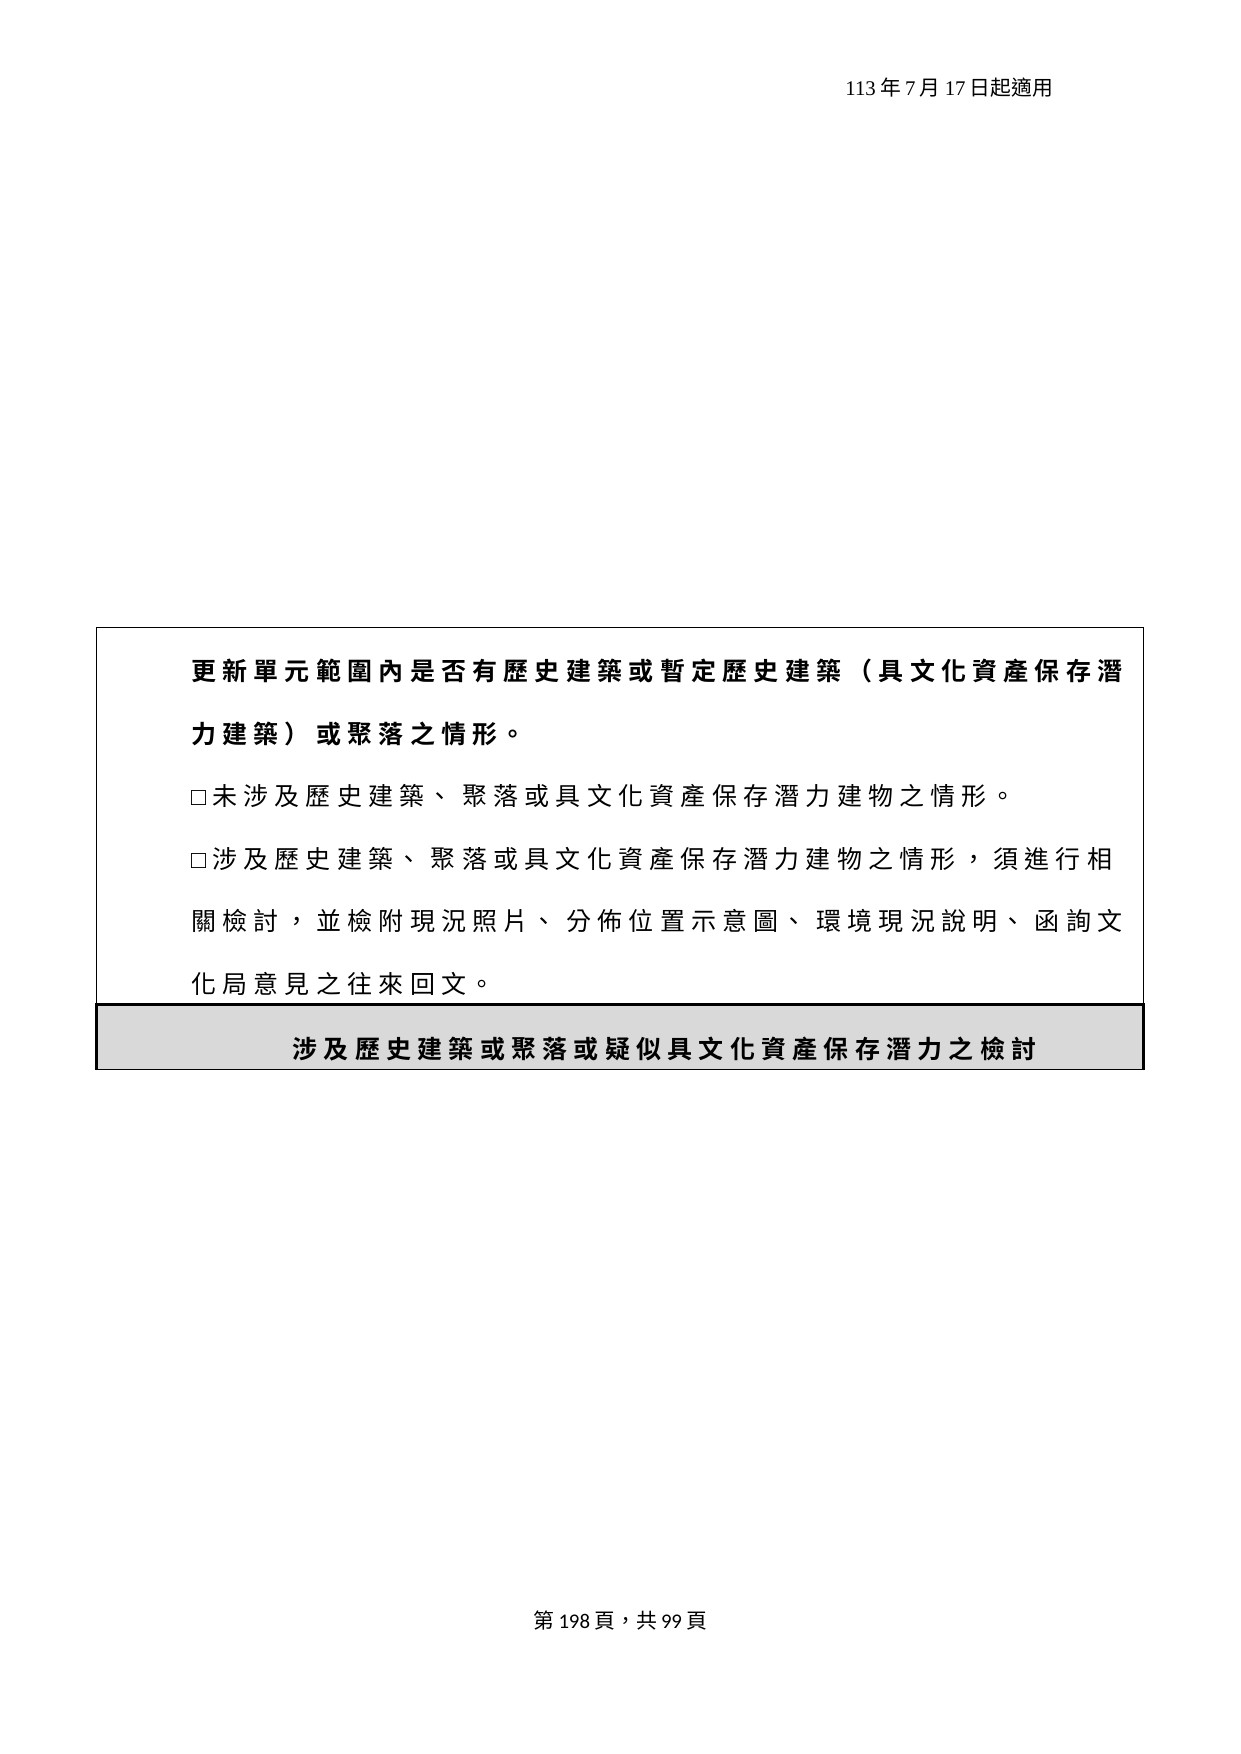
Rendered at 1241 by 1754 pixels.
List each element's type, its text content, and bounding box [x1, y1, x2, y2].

table_cell 涉及歷史建築或聚落或疑似具文化資產保存潛力之檢討 [98, 1006, 1142, 1069]
table_header 更新單元範圍內是否有歷史建築或暫定歷史建築（具文化資產保存潛力建築）或聚落之情形。 □未涉及歷史建築、聚落或具文化資產保存潛力建物之情形。 □涉及歷史建築、聚落或具文化資產保存潛力建物之情形，須進行相關檢討，並檢附現況照片、分佈位置示意圖、環境現況說明、函詢文化局意見之往來回文。 [97, 628, 1143, 1003]
